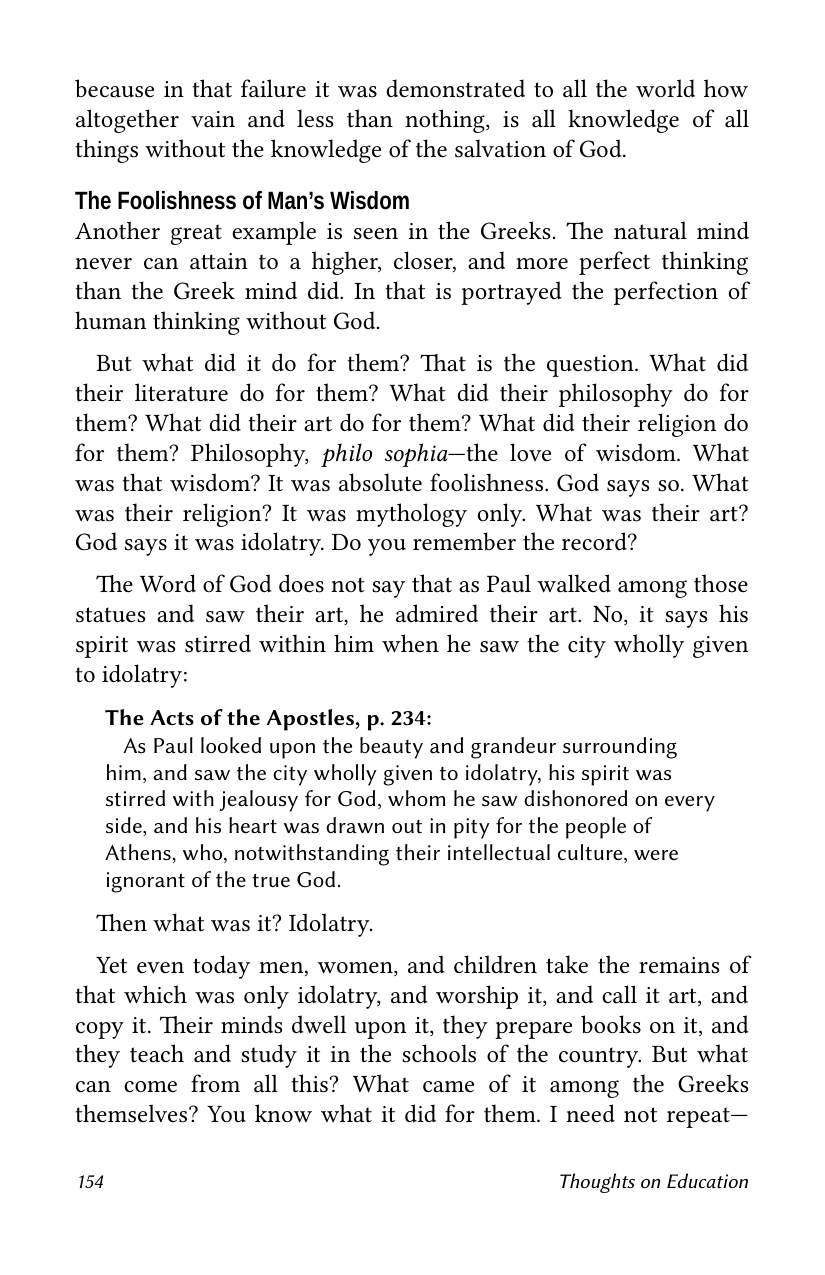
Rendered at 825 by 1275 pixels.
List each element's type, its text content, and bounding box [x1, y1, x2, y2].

text Yet even today men, women, and children take the remains of that which was only idolatry, and worship it, and call it art, and copy it. Their minds dwell upon it, they prepare books on it, and they teach and study it in the schools of the country. But what can come from all this? What came of it among the Greeks themselves? You know what it did for them. I need not repeat— [75, 951, 750, 1129]
text Another great example is seen in the Greeks. The natural mind never can attain to a higher, closer, and more perfect thinking than the Greek mind did. In that is portrayed the perfection of human thinking without God. [75, 217, 750, 336]
subtitle The Foolishness of Man’s Wisdom [75, 186, 750, 214]
text As Paul looked upon the beauty and grandeur surrounding him, and saw the city wholly given to idolatry, his spirit was stirred with jealousy for God, whom he saw dishonored on every side, and his heart was drawn out in pity for the people of Athens, who, notwithstanding their intellectual culture, were ignorant of the true God. [105, 733, 720, 893]
text because in that failure it was demonstrated to all the world how altogether vain and less than nothing, is all knowledge of all things without the knowledge of the salvation of God. [75, 75, 750, 163]
text But what did it do for them? That is the question. What did their literature do for them? What did their philosophy do for them? What did their art do for them? What did their religion do for them? Philosophy, philo sophia—the love of wisdom. What was that wisdom? It was absolute foolishness. God says so. What was their religion? It was mythology only. What was their art? God says it was idolatry. Do you remember the record? [75, 349, 750, 557]
text Then what was it? Idolatry. [75, 909, 750, 937]
text The Acts of the Apostles, p. 234: [105, 705, 750, 731]
text The Word of God does not say that as Paul walked among those statues and saw their art, he admired their art. No, it says his spirit was stirred within him when he saw the city wholly given to idolatry: [75, 570, 750, 689]
